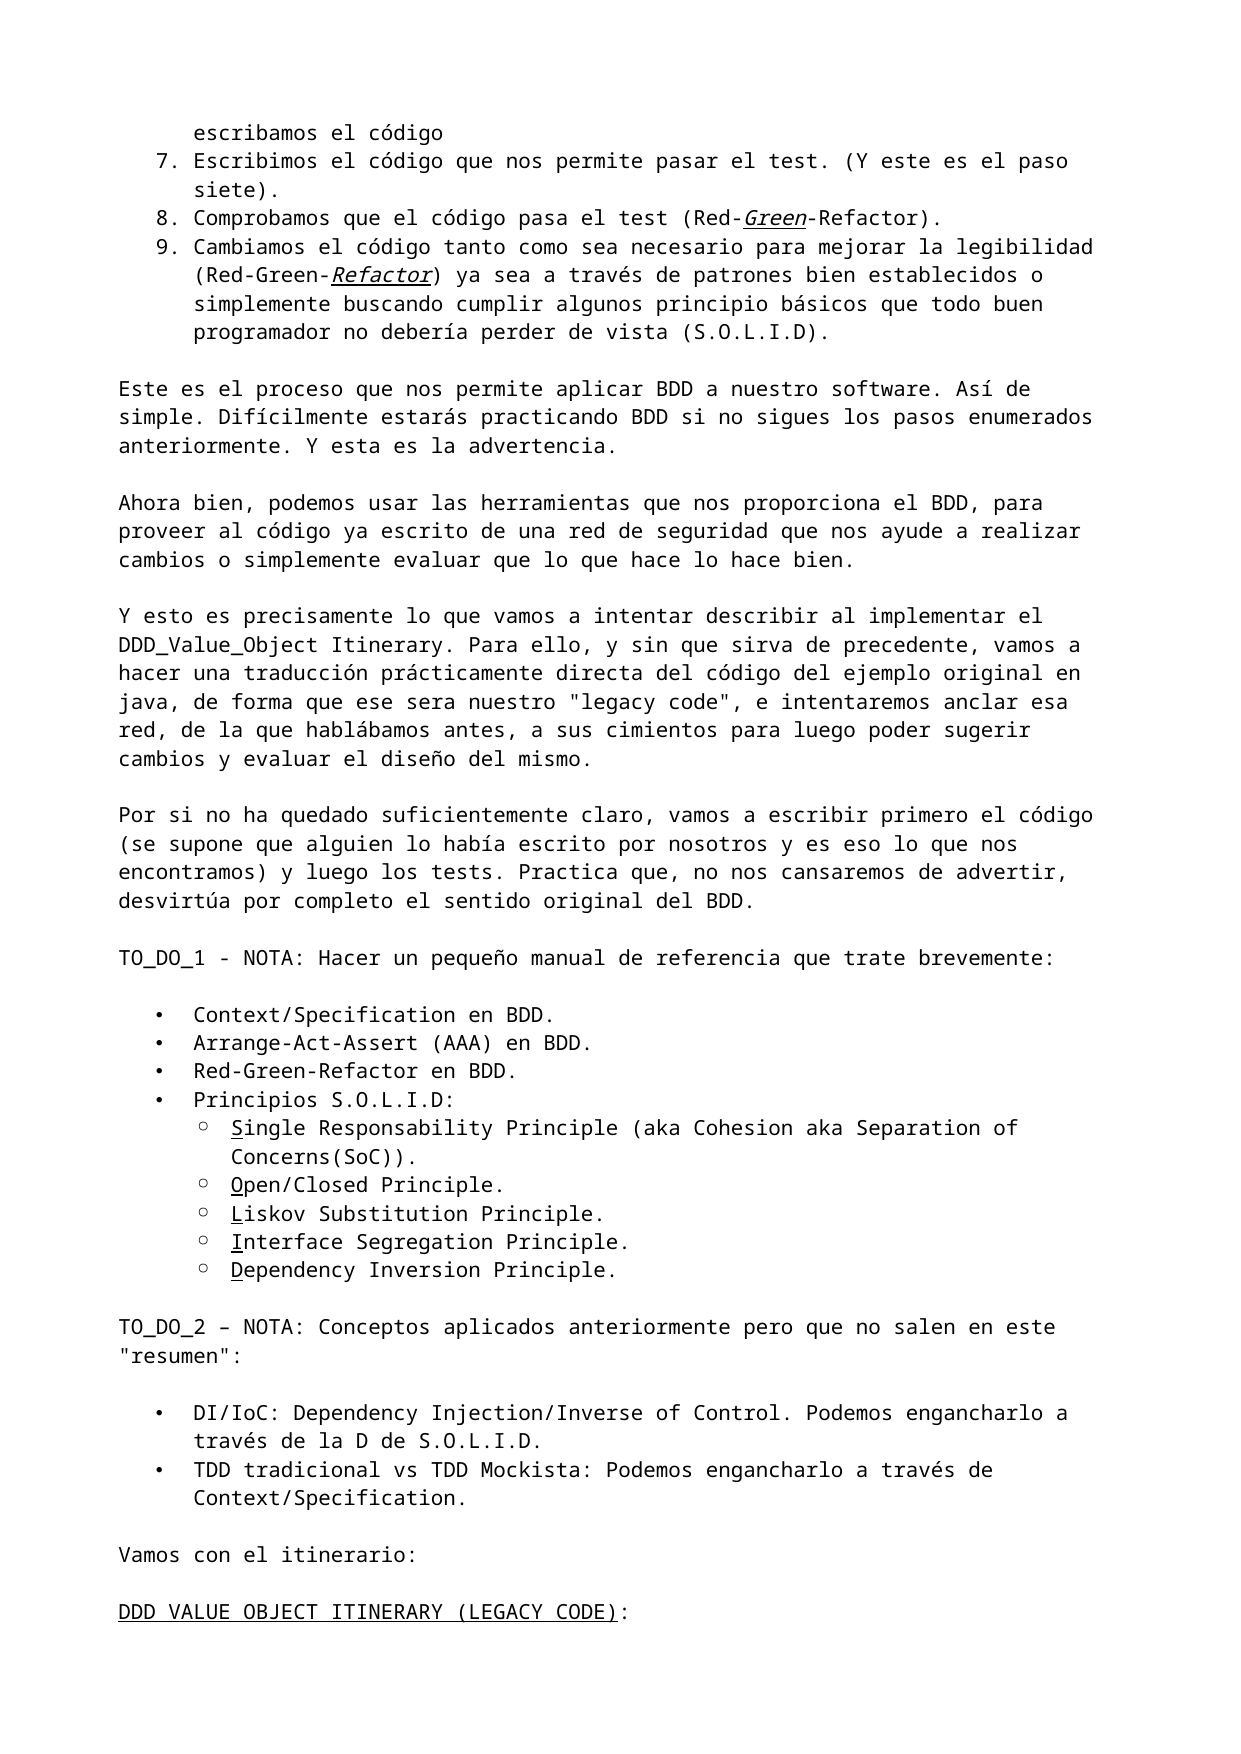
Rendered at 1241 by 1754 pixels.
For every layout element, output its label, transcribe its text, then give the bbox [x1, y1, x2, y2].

text Ahora bien, podemos usar las herramientas que nos proporciona el BDD, para proveer al código ya escrito de una red de seguridad que nos ayude a realizar cambios o simplemente evaluar que lo que hace lo hace bien. [118, 488, 1122, 573]
text Por si no ha quedado suficientemente claro, vamos a escribir primero el código (se supone que alguien lo había escrito por nosotros y es eso lo que nos encontramos) y luego los tests. Practica que, no nos cansaremos de advertir, desvirtúa por completo el sentido original del BDD. [118, 801, 1122, 914]
list Context/Specification en BDD. [156, 1000, 1122, 1028]
list TDD tradicional vs TDD Mockista: Podemos engancharlo a través de Context/Specification. [156, 1455, 1122, 1512]
list Principios S.O.L.I.D: [156, 1085, 1122, 1113]
list Red-Green-Refactor en BDD. [156, 1057, 1122, 1085]
list Interface Segregation Principle. [193, 1227, 1122, 1256]
text DDD VALUE OBJECT ITINERARY (LEGACY CODE): [118, 1597, 1122, 1625]
text Vamos con el itinerario: [118, 1540, 1122, 1568]
list Arrange-Act-Assert (AAA) en BDD. [156, 1028, 1122, 1057]
list DI/IoC: Dependency Injection/Inverse of Control. Podemos engancharlo a través de la D de S.O.L.I.D. [156, 1398, 1122, 1455]
list Escribimos el código que nos permite pasar el test. (Y este es el paso siete). [156, 147, 1122, 203]
list Open/Closed Principle. [193, 1170, 1122, 1199]
list Liskov Substitution Principle. [193, 1199, 1122, 1227]
list Dependency Inversion Principle. [193, 1256, 1122, 1284]
list escribamos el código [156, 118, 1122, 147]
text TO_DO_1 - NOTA: Hacer un pequeño manual de referencia que trate brevemente: [118, 943, 1122, 971]
list Comprobamos que el código pasa el test (Red-Green-Refactor). [156, 203, 1122, 232]
text TO_DO_2 – NOTA: Conceptos aplicados anteriormente pero que no salen en este "resumen": [118, 1312, 1122, 1369]
list Single Responsability Principle (aka Cohesion aka Separation of Concerns(SoC)). [193, 1113, 1122, 1170]
list Cambiamos el código tanto como sea necesario para mejorar la legibilidad (Red-Green-Refactor) ya sea a través de patrones bien establecidos o simplemente buscando cumplir algunos principio básicos que todo buen programador no debería perder de vista (S.O.L.I.D). [156, 232, 1122, 346]
text Y esto es precisamente lo que vamos a intentar describir al implementar el DDD_Value_Object Itinerary. Para ello, y sin que sirva de precedente, vamos a hacer una traducción prácticamente directa del código del ejemplo original en java, de forma que ese sera nuestro "legacy code", e intentaremos anclar esa red, de la que hablábamos antes, a sus cimientos para luego poder sugerir cambios y evaluar el diseño del mismo. [118, 602, 1122, 772]
text Este es el proceso que nos permite aplicar BDD a nuestro software. Así de simple. Difícilmente estarás practicando BDD si no sigues los pasos enumerados anteriormente. Y esta es la advertencia. [118, 374, 1122, 459]
